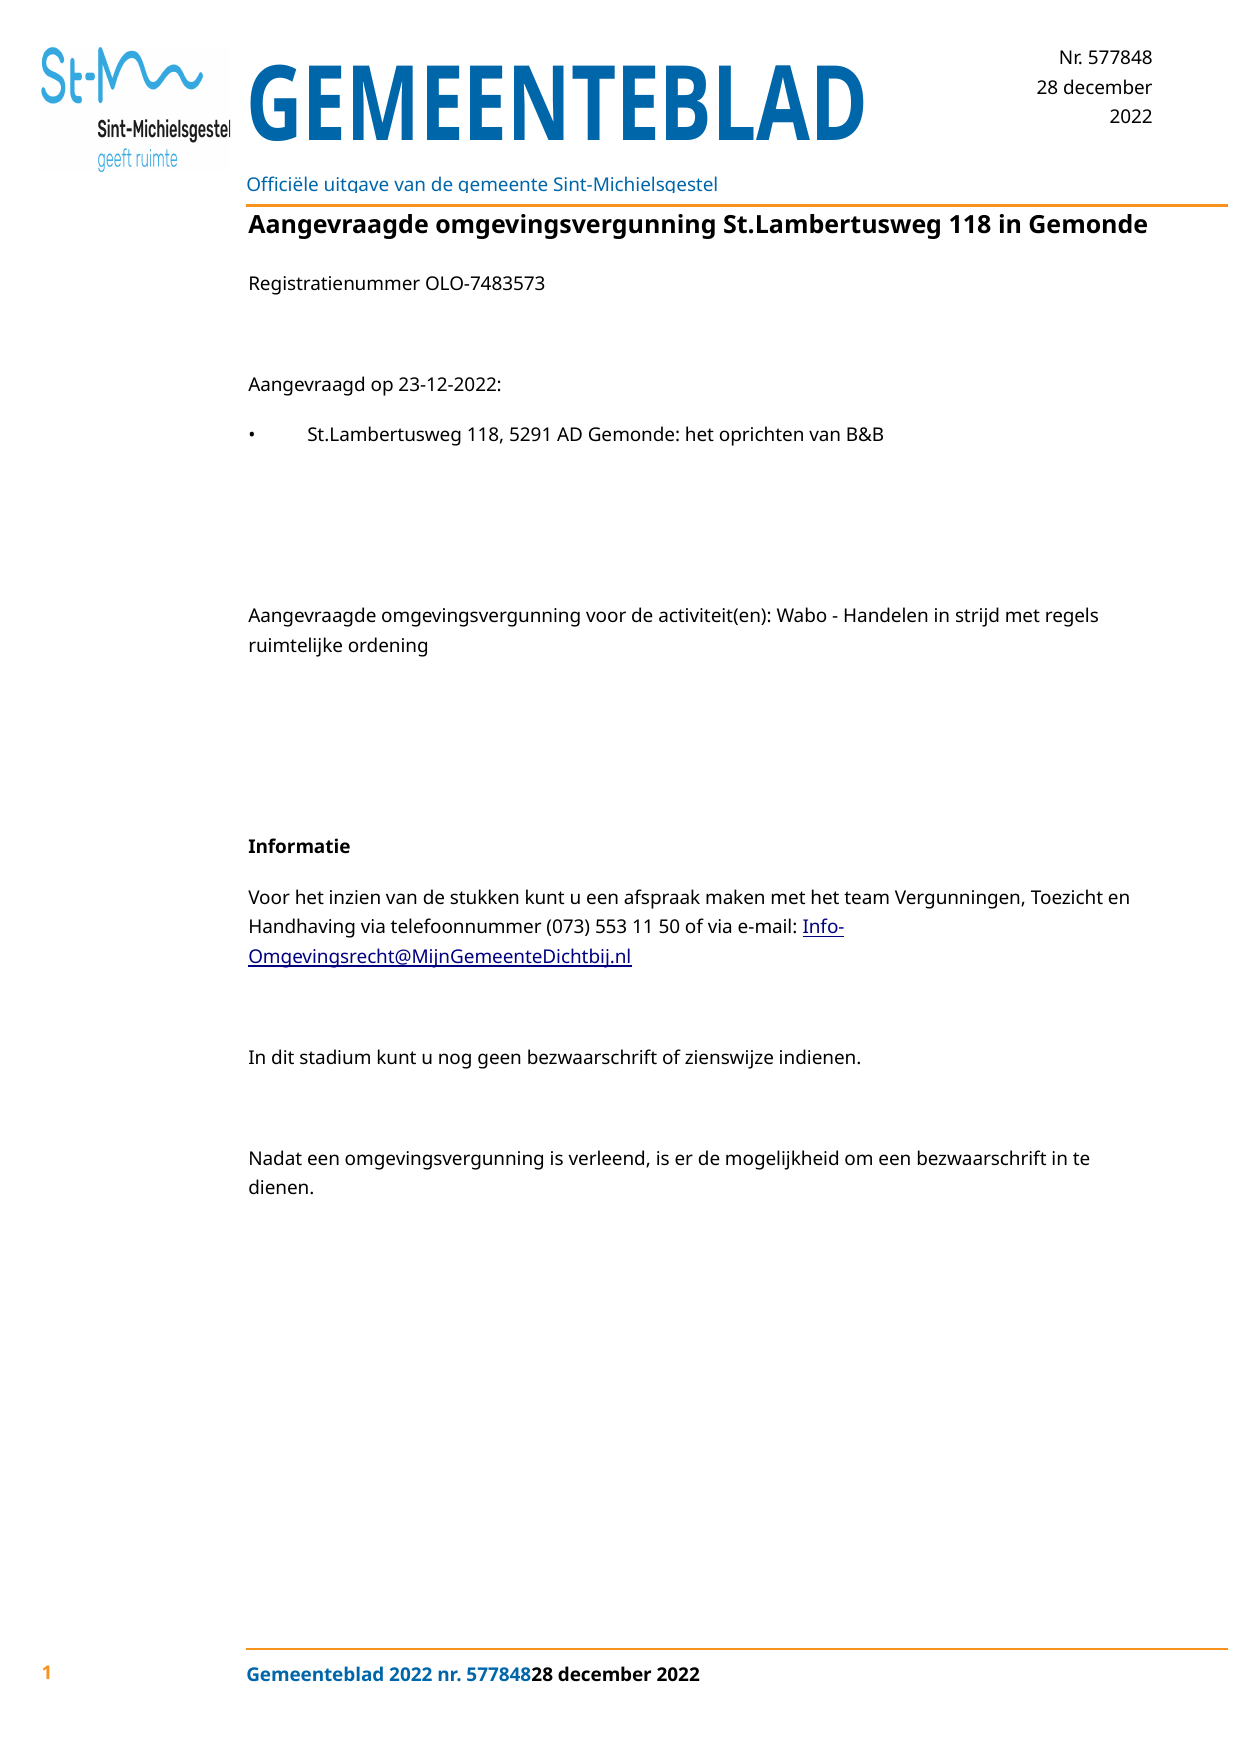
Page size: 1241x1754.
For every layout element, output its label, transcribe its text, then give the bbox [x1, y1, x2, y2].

picture [41, 47, 231, 172]
text Voor het inzien van de stukken kunt u een afspraak maken met het team Vergunningen, Toezicht en Handhaving via telefoonnummer (073) 553 11 50 of via e-mail: Info-Omgevingsrecht@MijnGemeenteDichtbij.nl [248, 884, 1152, 969]
text Registratienummer OLO-7483573 [248, 270, 1152, 296]
text Nadat een omgevingsvergunning is verleend, is er de mogelijkheid om een bezwaarschrift in te dienen. [248, 1145, 1152, 1200]
text In dit stadium kunt u nog geen bezwaarschrift of zienswijze indienen. [248, 1044, 1152, 1070]
text Aangevraagd op 23-12-2022: [248, 371, 1152, 397]
list St.Lambertusweg 118, 5291 AD Gemonde: het oprichten van B&B [248, 422, 1152, 447]
text Aangevraagde omgevingsvergunning voor de activiteit(en): Wabo - Handelen in strijd met regels ruimtelijke ordening [248, 602, 1152, 658]
text Aangevraagde omgevingsvergunning St.Lambertusweg 118 in Gemonde [248, 207, 1152, 241]
text Informatie [248, 834, 1152, 859]
